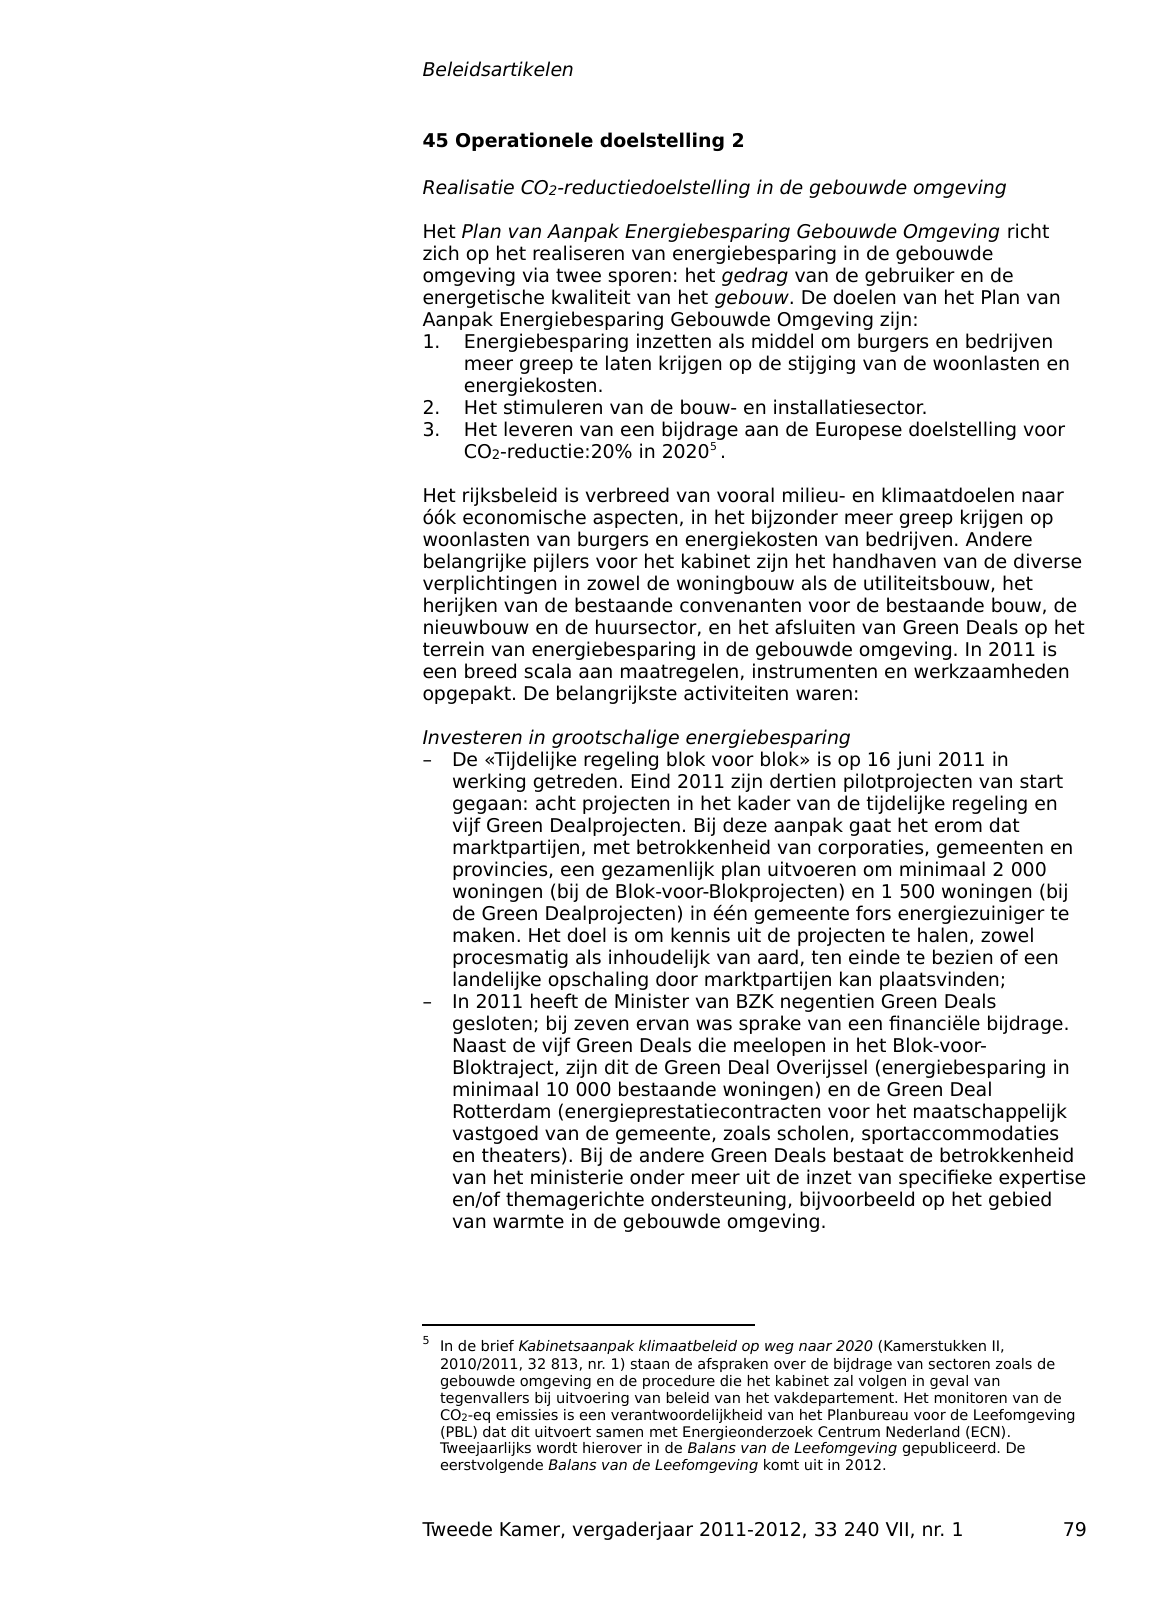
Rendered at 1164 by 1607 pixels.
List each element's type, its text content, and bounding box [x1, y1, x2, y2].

text – De «Tijdelijke regeling blok voor blok» is op 16 juni 2011 in werking getreden. Eind 2011 zijn dertien pilotprojecten van start gegaan: acht projecten in het kader van de tijdelijke regeling en vijf Green Dealprojecten. Bij deze aanpak gaat het erom dat marktpartijen, met betrokkenheid van corporaties, gemeenten en provincies, een gezamenlijk plan uitvoeren om minimaal 2 000 woningen (bij de Blok-voor-Blokprojecten) en 1 500 woningen (bij de Green Dealprojecten) in één gemeente fors energiezuiniger te maken. Het doel is om kennis uit de projecten te halen, zowel procesmatig als inhoudelijk van aard, ten einde te bezien of een landelijke opschaling door marktpartijen kan plaatsvinden; [422, 749, 1087, 991]
text 1. Energiebesparing inzetten als middel om burgers en bedrijven meer greep te laten krijgen op de stijging van de woonlasten en energiekosten. [422, 331, 1087, 397]
text In de brief Kabinetsaanpak klimaatbeleid op weg naar 2020 (Kamerstukken II, 2010/2011, 32 813, nr. 1) staan de afspraken over de bijdrage van sectoren zoals de gebouwde omgeving en de procedure die het kabinet zal volgen in geval van tegenvallers bij uitvoering van beleid van het vakdepartement. Het monitoren van de CO2-eq emissies is een verantwoordelijkheid van het Planbureau voor de Leefomgeving (PBL) dat dit uitvoert samen met Energieonderzoek Centrum Nederland (ECN). Tweejaarlijks wordt hierover in de Balans van de Leefomgeving gepubliceerd. De eerstvolgende Balans van de Leefomgeving komt uit in 2012. [422, 1334, 1087, 1474]
subtitle Investeren in grootschalige energiebesparing [422, 727, 1087, 749]
text 2. Het stimuleren van de bouw- en installatiesector. [422, 397, 1087, 419]
text Het Plan van Aanpak Energiebesparing Gebouwde Omgeving richt zich op het realiseren van energiebesparing in de gebouwde omgeving via twee sporen: het gedrag van de gebruiker en de energetische kwaliteit van het gebouw. De doelen van het Plan van Aanpak Energiebesparing Gebouwde Omgeving zijn: [422, 221, 1087, 331]
text 3. Het leveren van een bijdrage aan de Europese doelstelling voor CO2-reductie:20% in 2020. [422, 419, 1087, 463]
subtitle Realisatie CO2-reductiedoelstelling in de gebouwde omgeving [422, 177, 1087, 199]
text Het rijksbeleid is verbreed van vooral milieu- en klimaatdoelen naar óók economische aspecten, in het bijzonder meer greep krijgen op woonlasten van burgers en energiekosten van bedrijven. Andere belangrijke pijlers voor het kabinet zijn het handhaven van de diverse verplichtingen in zowel de woningbouw als de utiliteitsbouw, het herijken van de bestaande convenanten voor de bestaande bouw, de nieuwbouw en de huursector, en het afsluiten van Green Deals op het terrein van energiebesparing in de gebouwde omgeving. In 2011 is een breed scala aan maatregelen, instrumenten en werkzaamheden opgepakt. De belangrijkste activiteiten waren: [422, 485, 1087, 705]
text – In 2011 heeft de Minister van BZK negentien Green Deals gesloten; bij zeven ervan was sprake van een financiële bijdrage. Naast de vijf Green Deals die meelopen in het Blok-voor-Bloktraject, zijn dit de Green Deal Overijssel (energiebesparing in minimaal 10 000 bestaande woningen) en de Green Deal Rotterdam (energieprestatiecontracten voor het maatschappelijk vastgoed van de gemeente, zoals scholen, sportaccommodaties en theaters). Bij de andere Green Deals bestaat de betrokkenheid van het ministerie onder meer uit de inzet van specifieke expertise en/of themagerichte ondersteuning, bijvoorbeeld op het gebied van warmte in de gebouwde omgeving. [422, 991, 1087, 1232]
subtitle 45 Operationele doelstelling 2 [422, 130, 1087, 152]
